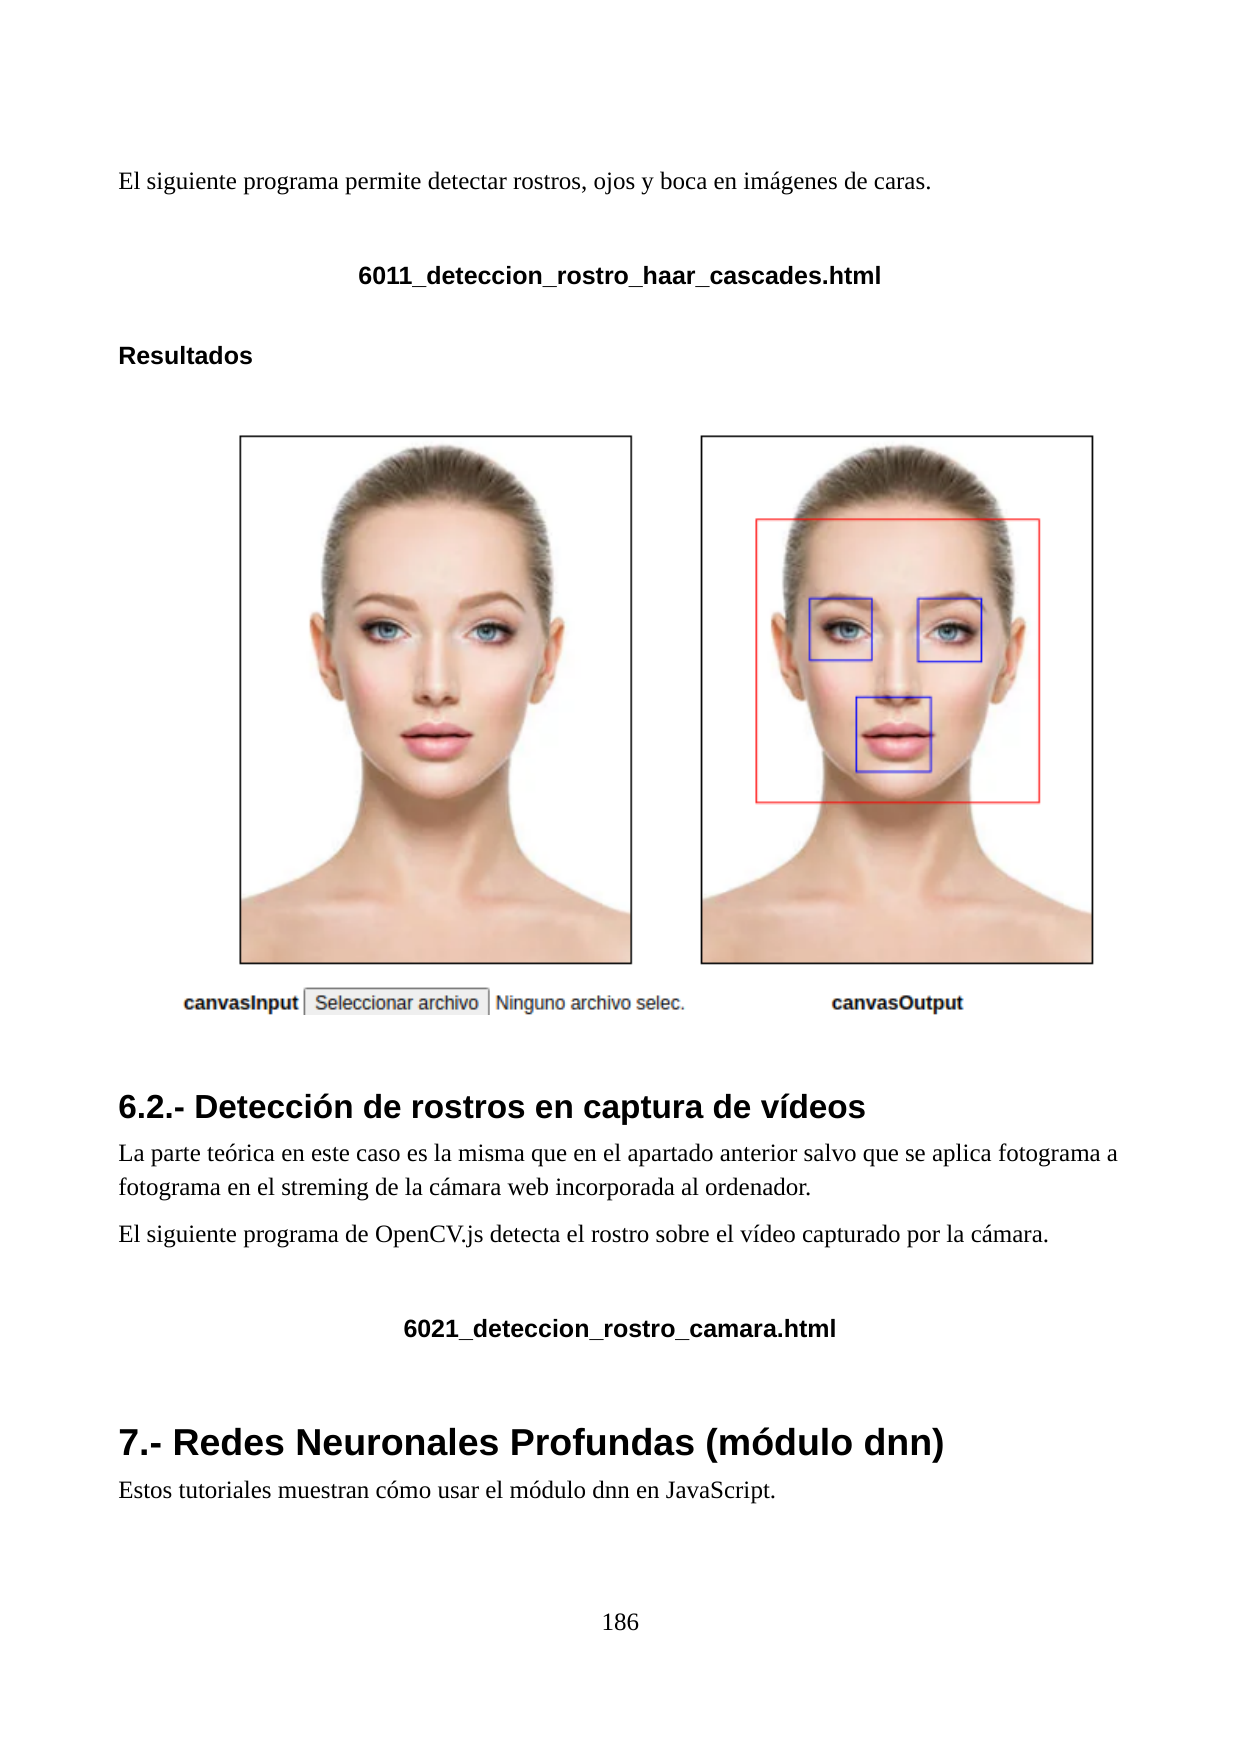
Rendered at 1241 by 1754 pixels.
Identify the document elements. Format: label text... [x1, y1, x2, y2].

text 6021_deteccion_rostro_camara.html [118, 1314, 1122, 1343]
subtitle Redes Neuronales Profundas (módulo dnn) [118, 1420, 1122, 1463]
text La parte teórica en este caso es la misma que en el apartado anterior salvo que se aplica fotograma a fotograma en el streming de la cámara web incorporada al ordenador. [118, 1138, 1122, 1200]
text 6011_deteccion_rostro_haar_cascades.html [118, 261, 1122, 290]
picture [171, 417, 1106, 1015]
subtitle Detección de rostros en captura de vídeos [118, 1088, 1122, 1126]
text El siguiente programa de OpenCV.js detecta el rostro sobre el vídeo capturado por la cámara. [118, 1219, 1122, 1248]
text El siguiente programa permite detectar rostros, ojos y boca en imágenes de caras. [118, 166, 1122, 194]
text Resultados [118, 341, 1122, 370]
text Estos tutoriales muestran cómo usar el módulo dnn en JavaScript. [118, 1475, 1122, 1504]
